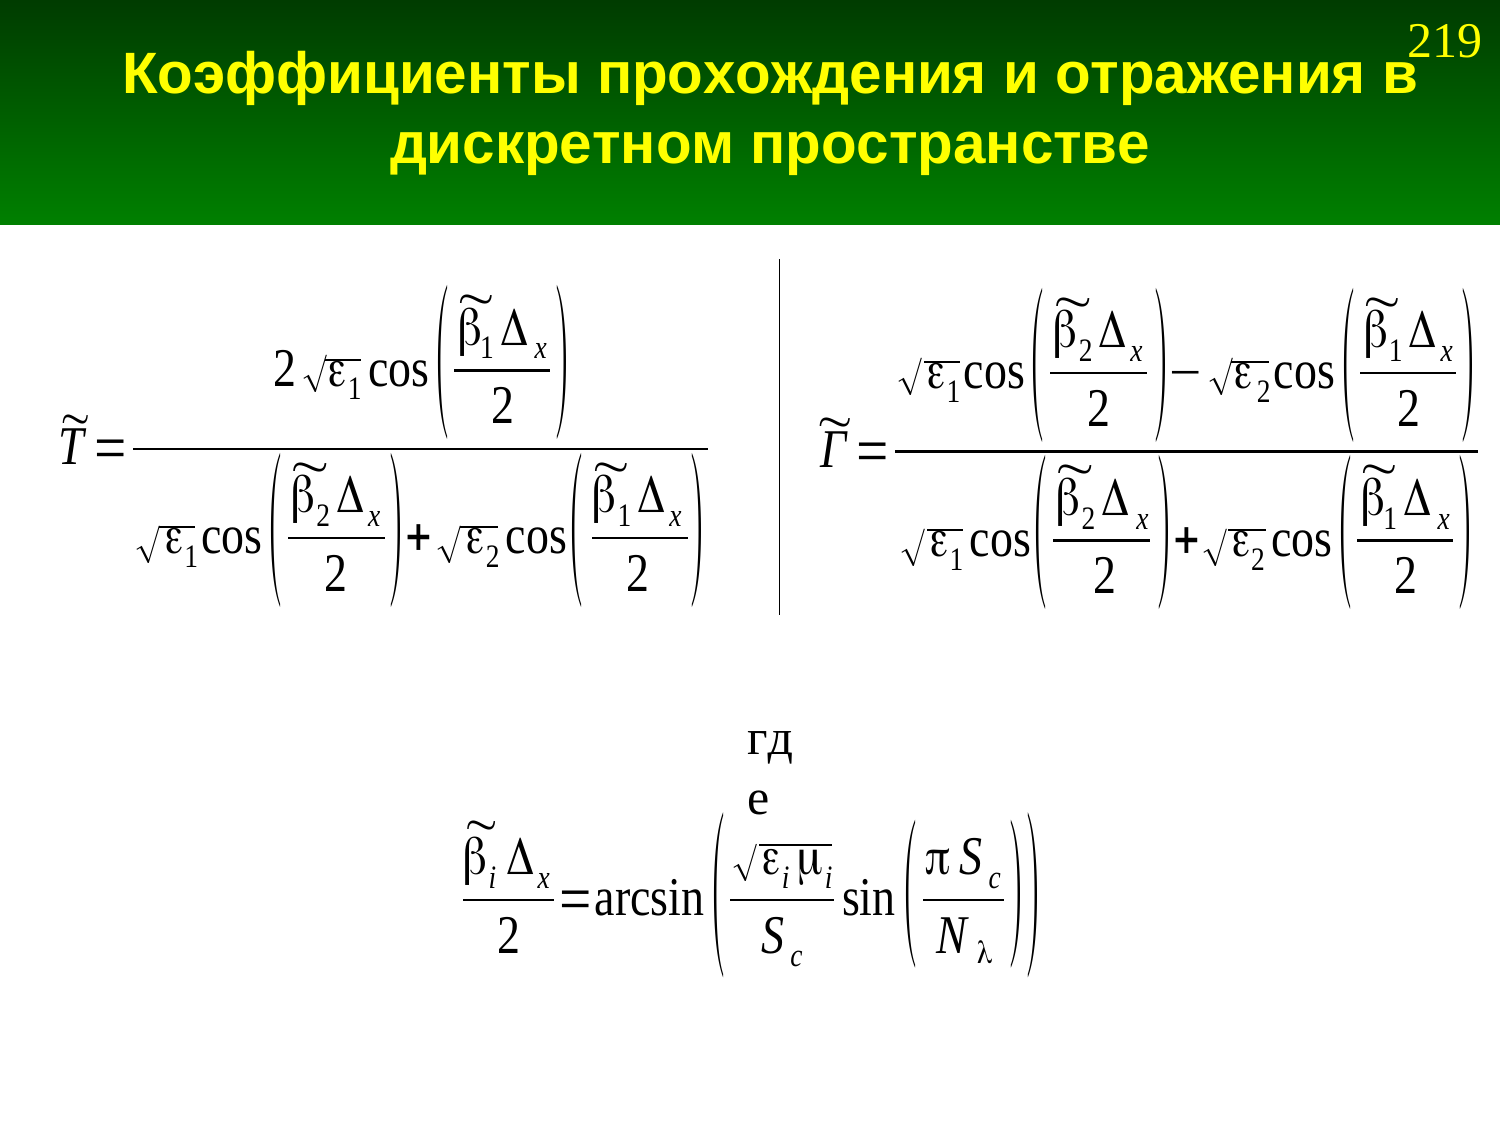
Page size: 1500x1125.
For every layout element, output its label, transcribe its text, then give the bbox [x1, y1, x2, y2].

text_box где [732, 696, 828, 772]
chart [46, 283, 721, 612]
chart [448, 809, 1052, 981]
title Коэффициенты прохождения и отражения в дискретном пространстве [100, 7, 1441, 204]
chart [803, 286, 1491, 615]
